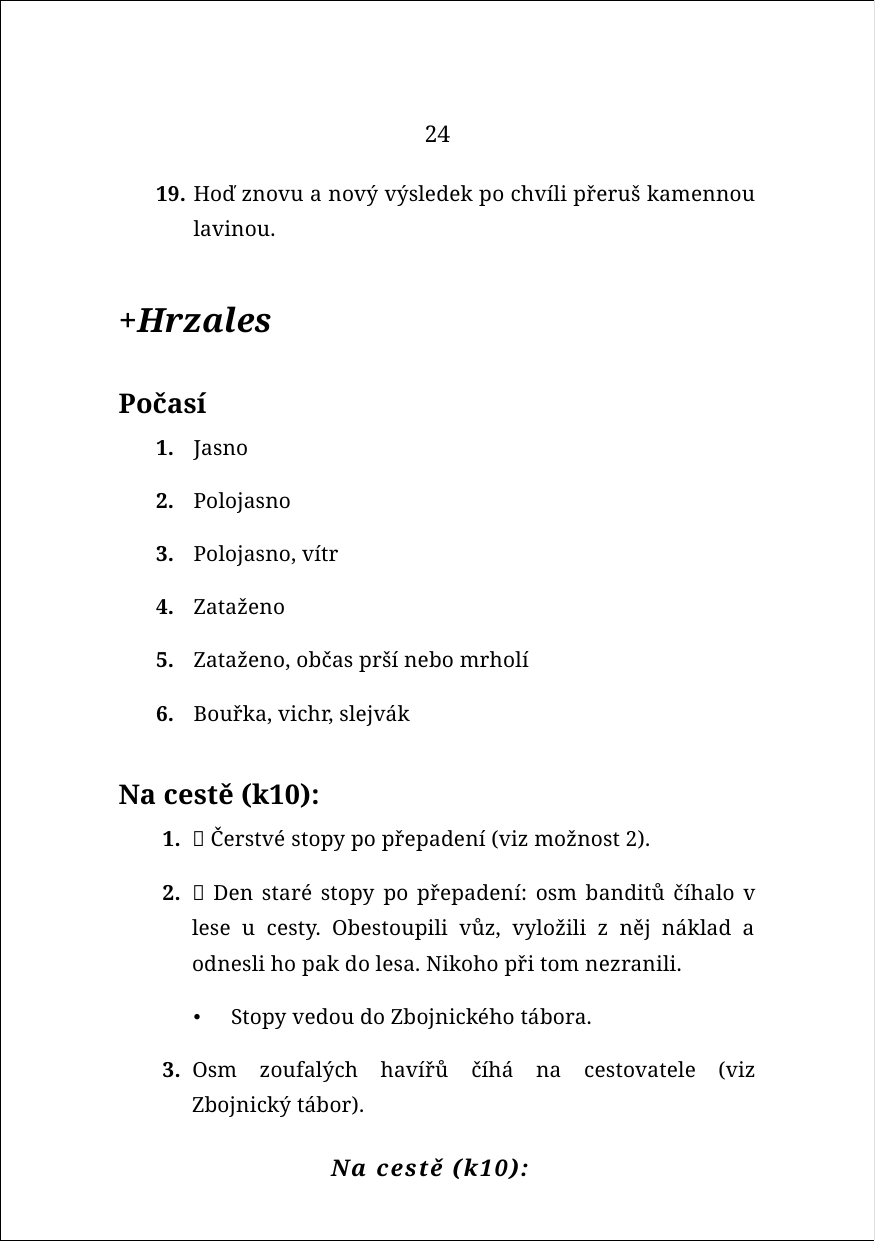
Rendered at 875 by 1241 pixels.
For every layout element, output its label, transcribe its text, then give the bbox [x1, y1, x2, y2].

list 👣 Čerstvé stopy po přepadení (viz možnost 2). [162, 824, 756, 853]
list Jasno [156, 433, 756, 461]
list Zataženo [156, 592, 756, 621]
list Osm zoufalých havířů číhá na cestovatele (viz Zbojnický tábor). [162, 1055, 756, 1119]
subtitle Na cestě (k10): [118, 776, 756, 813]
list Bouřka, vichr, slejvák [156, 699, 756, 727]
list Hoď znovu a nový výsledek po chvíli přeruš kamennou lavinou. [156, 179, 756, 243]
list Polojasno, vítr [156, 539, 756, 568]
list Polojasno [156, 486, 756, 514]
list 👣 Den staré stopy po přepadení: osm banditů číhalo v lese u cesty. Obestoupili vůz, vyložili z něj náklad a odnesli ho pak do lesa. Nikoho při tom nezranili. [162, 878, 756, 977]
subtitle +Hrzales [118, 297, 756, 343]
list Zataženo, občas prší nebo mrholí [156, 646, 756, 674]
list Stopy vedou do Zbojnického tábora. [193, 1002, 756, 1030]
subtitle Počasí [118, 384, 756, 421]
